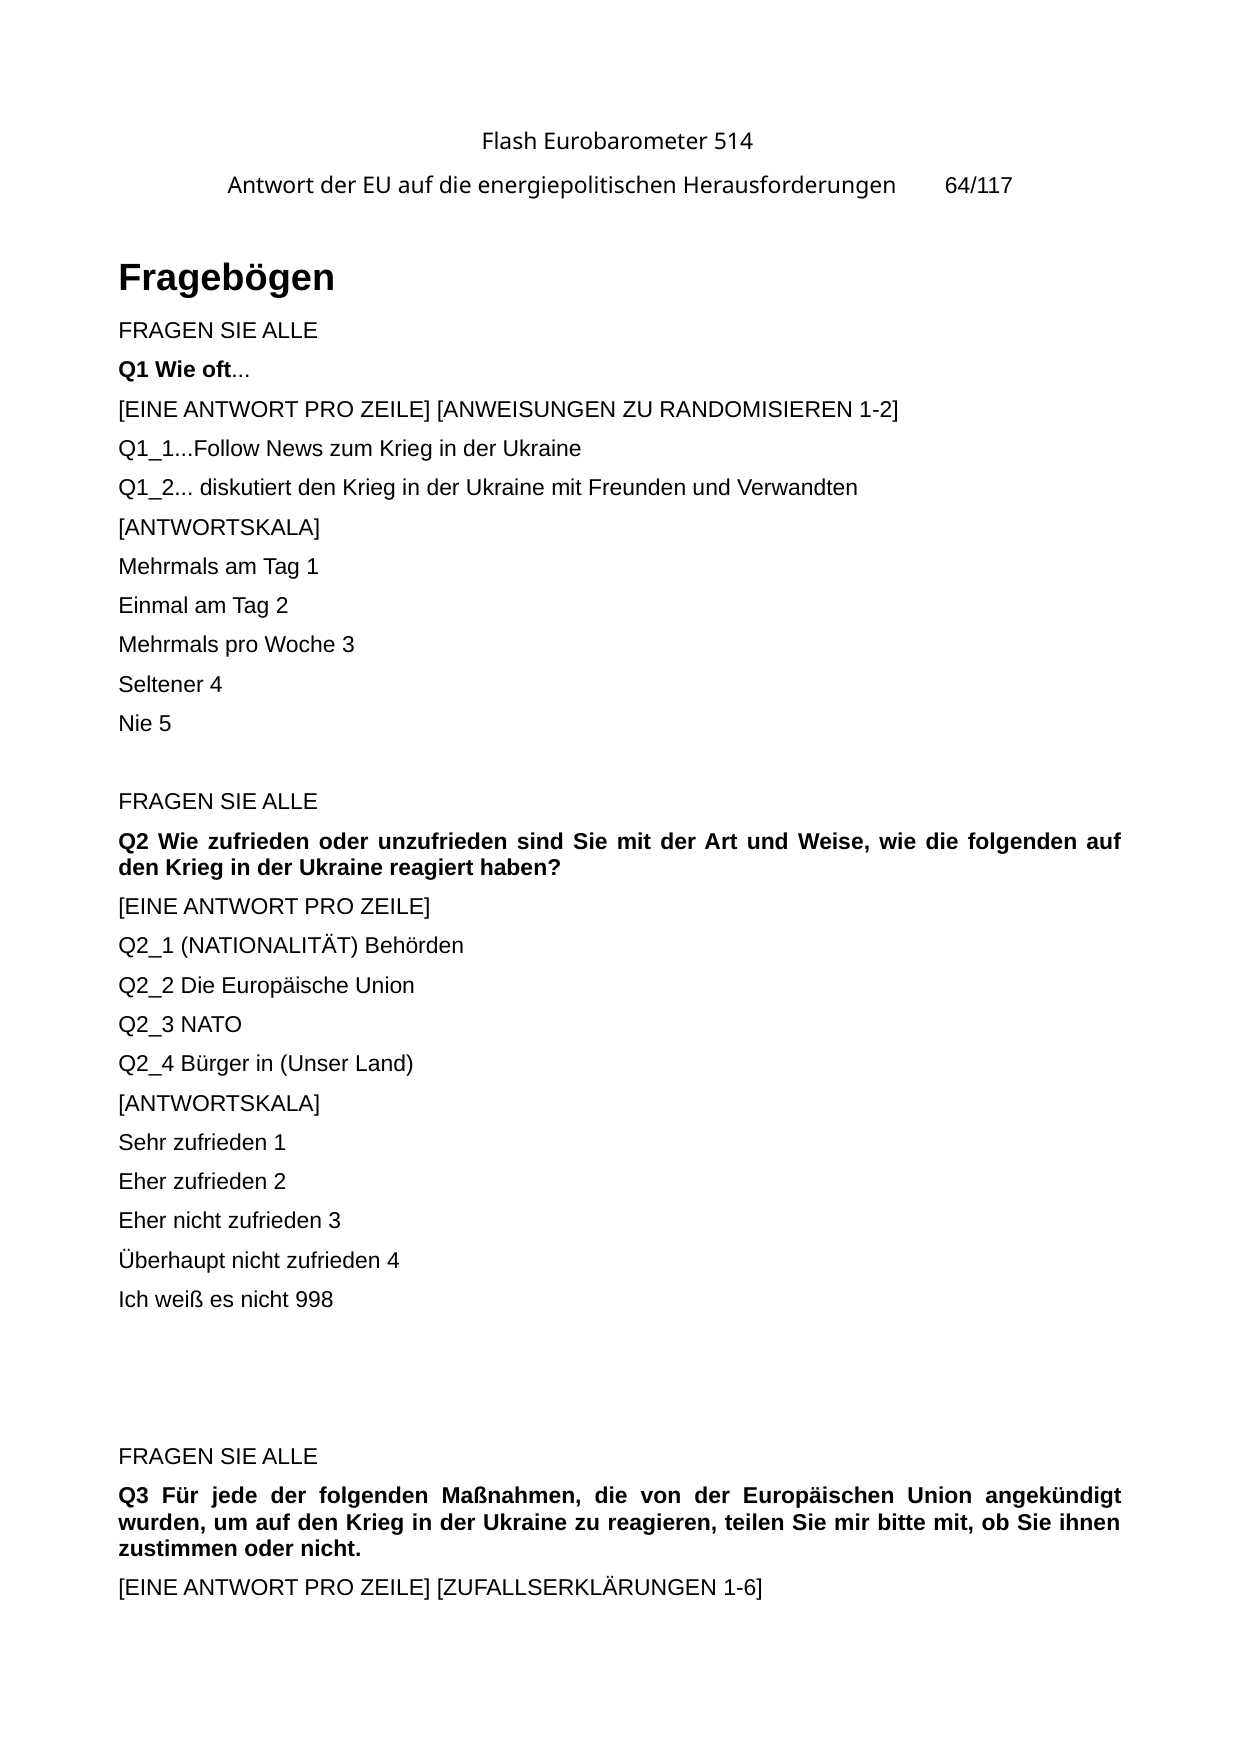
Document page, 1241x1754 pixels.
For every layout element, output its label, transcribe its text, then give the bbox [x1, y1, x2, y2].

text FRAGEN SIE ALLE [118, 317, 1122, 343]
text [ANTWORTSKALA] [118, 513, 1122, 540]
text Q2_4 Bürger in (Unser Land) [118, 1050, 1122, 1077]
text Q1_1...Follow News zum Krieg in der Ukraine [118, 435, 1122, 461]
text Eher nicht zufrieden 3 [118, 1207, 1122, 1234]
text Sehr zufrieden 1 [118, 1129, 1122, 1155]
text [EINE ANTWORT PRO ZEILE] [118, 893, 1122, 919]
text Q3 Für jede der folgenden Maßnahmen, die von der Europäischen Union angekündigt wurden, um auf den Krieg in der Ukraine zu reagieren, teilen Sie mir bitte mit, ob Sie ihnen zustimmen oder nicht. [118, 1482, 1122, 1561]
text Ich weiß es nicht 998 [118, 1286, 1122, 1312]
text [EINE ANTWORT PRO ZEILE] [ZUFALLSERKLÄRUNGEN 1-6] [118, 1574, 1122, 1601]
text Q1 Wie oft... [118, 356, 1122, 383]
text [EINE ANTWORT PRO ZEILE] [ANWEISUNGEN ZU RANDOMISIEREN 1-2] [118, 396, 1122, 422]
text FRAGEN SIE ALLE [118, 788, 1122, 815]
text Mehrmals am Tag 1 [118, 553, 1122, 579]
text Q2_2 Die Europäische Union [118, 972, 1122, 998]
text Nie 5 [118, 710, 1122, 736]
text Mehrmals pro Woche 3 [118, 631, 1122, 658]
text FRAGEN SIE ALLE [118, 1443, 1122, 1469]
text Q2_3 NATO [118, 1011, 1122, 1037]
text Seltener 4 [118, 671, 1122, 697]
text Einmal am Tag 2 [118, 592, 1122, 618]
text Eher zufrieden 2 [118, 1168, 1122, 1194]
text Q1_2... diskutiert den Krieg in der Ukraine mit Freunden und Verwandten [118, 474, 1122, 501]
text Überhaupt nicht zufrieden 4 [118, 1247, 1122, 1273]
text Q2_1 (NATIONALITÄT) Behörden [118, 932, 1122, 959]
subtitle Fragebögen [118, 254, 1122, 298]
text Q2 Wie zufrieden oder unzufrieden sind Sie mit der Art und Weise, wie die folgenden auf den Krieg in der Ukraine reagiert haben? [118, 828, 1122, 880]
text [ANTWORTSKALA] [118, 1089, 1122, 1116]
